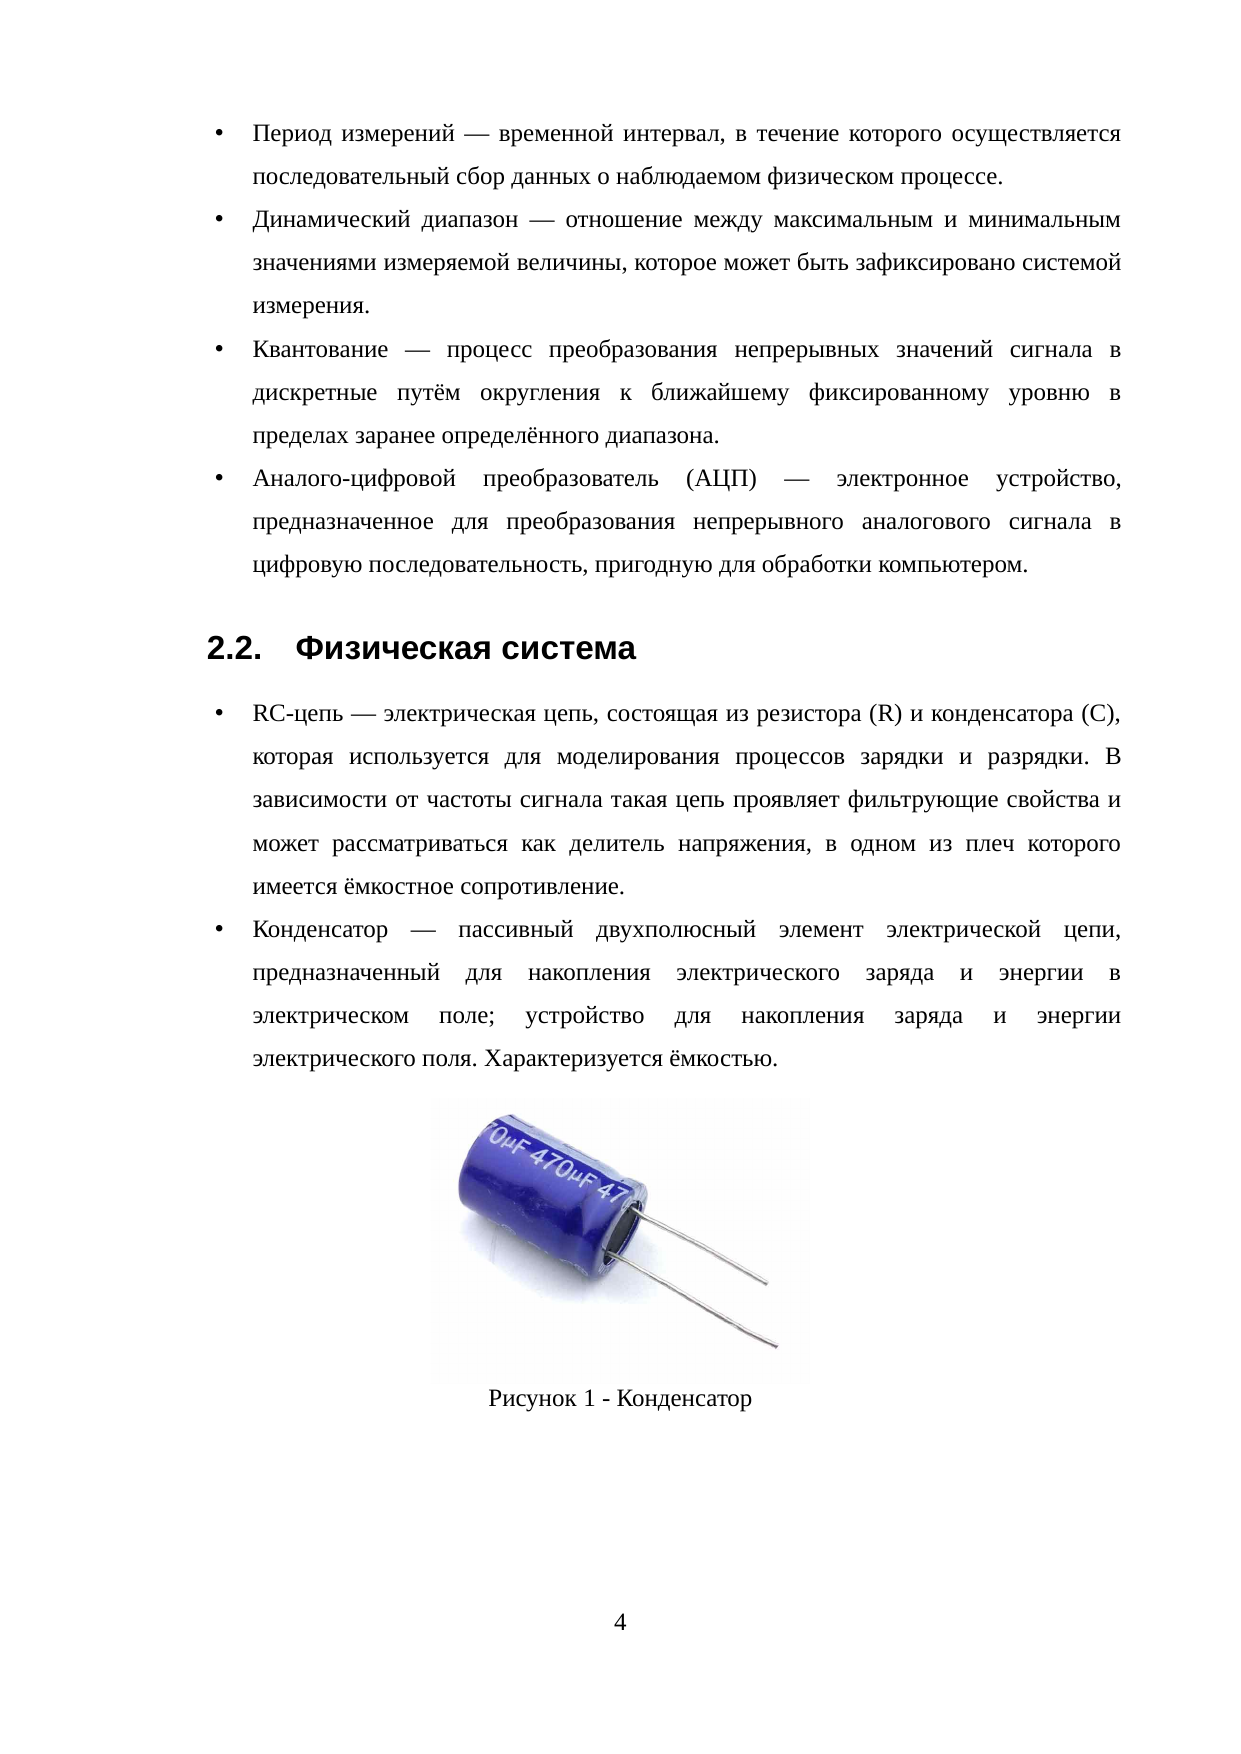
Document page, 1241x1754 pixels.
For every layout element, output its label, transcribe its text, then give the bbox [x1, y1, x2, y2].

picture [430, 1098, 810, 1384]
list Период измерений — временной интервал, в течение которого осуществляется последовательный сбор данных о наблюдаемом физическом процессе. [215, 118, 1122, 190]
subtitle Физическая система [148, 628, 1093, 667]
list Квантование — процесс преобразования непрерывных значений сигнала в дискретные путём округления к ближайшему фиксированному уровню в пределах заранее определённого диапазона. [215, 334, 1122, 449]
list Динамический диапазон — отношение между максимальным и минимальным значениями измеряемой величины, которое может быть зафиксировано системой измерения. [215, 204, 1122, 319]
list Аналого-цифровой преобразователь (АЦП) — электронное устройство, предназначенное для преобразования непрерывного аналогового сигнала в цифровую последовательность, пригодную для обработки компьютером. [215, 463, 1122, 578]
list Конденсатор — пассивный двухполюсный элемент электрической цепи, предназначенный для накопления электрического заряда и энергии в электрическом поле; устройство для накопления заряда и энергии электрического поля. Характеризуется ёмкостью. [215, 914, 1122, 1072]
list Рисунок 1 - Конденсатор [465, 1384, 776, 1412]
list RC-цепь — электрическая цепь, состоящая из резистора (R) и конденсатора (C), которая используется для моделирования процессов зарядки и разрядки. В зависимости от частоты сигнала такая цепь проявляет фильтрующие свойства и может рассматриваться как делитель напряжения, в одном из плеч которого имеется ёмкостное сопротивление. [215, 698, 1122, 899]
